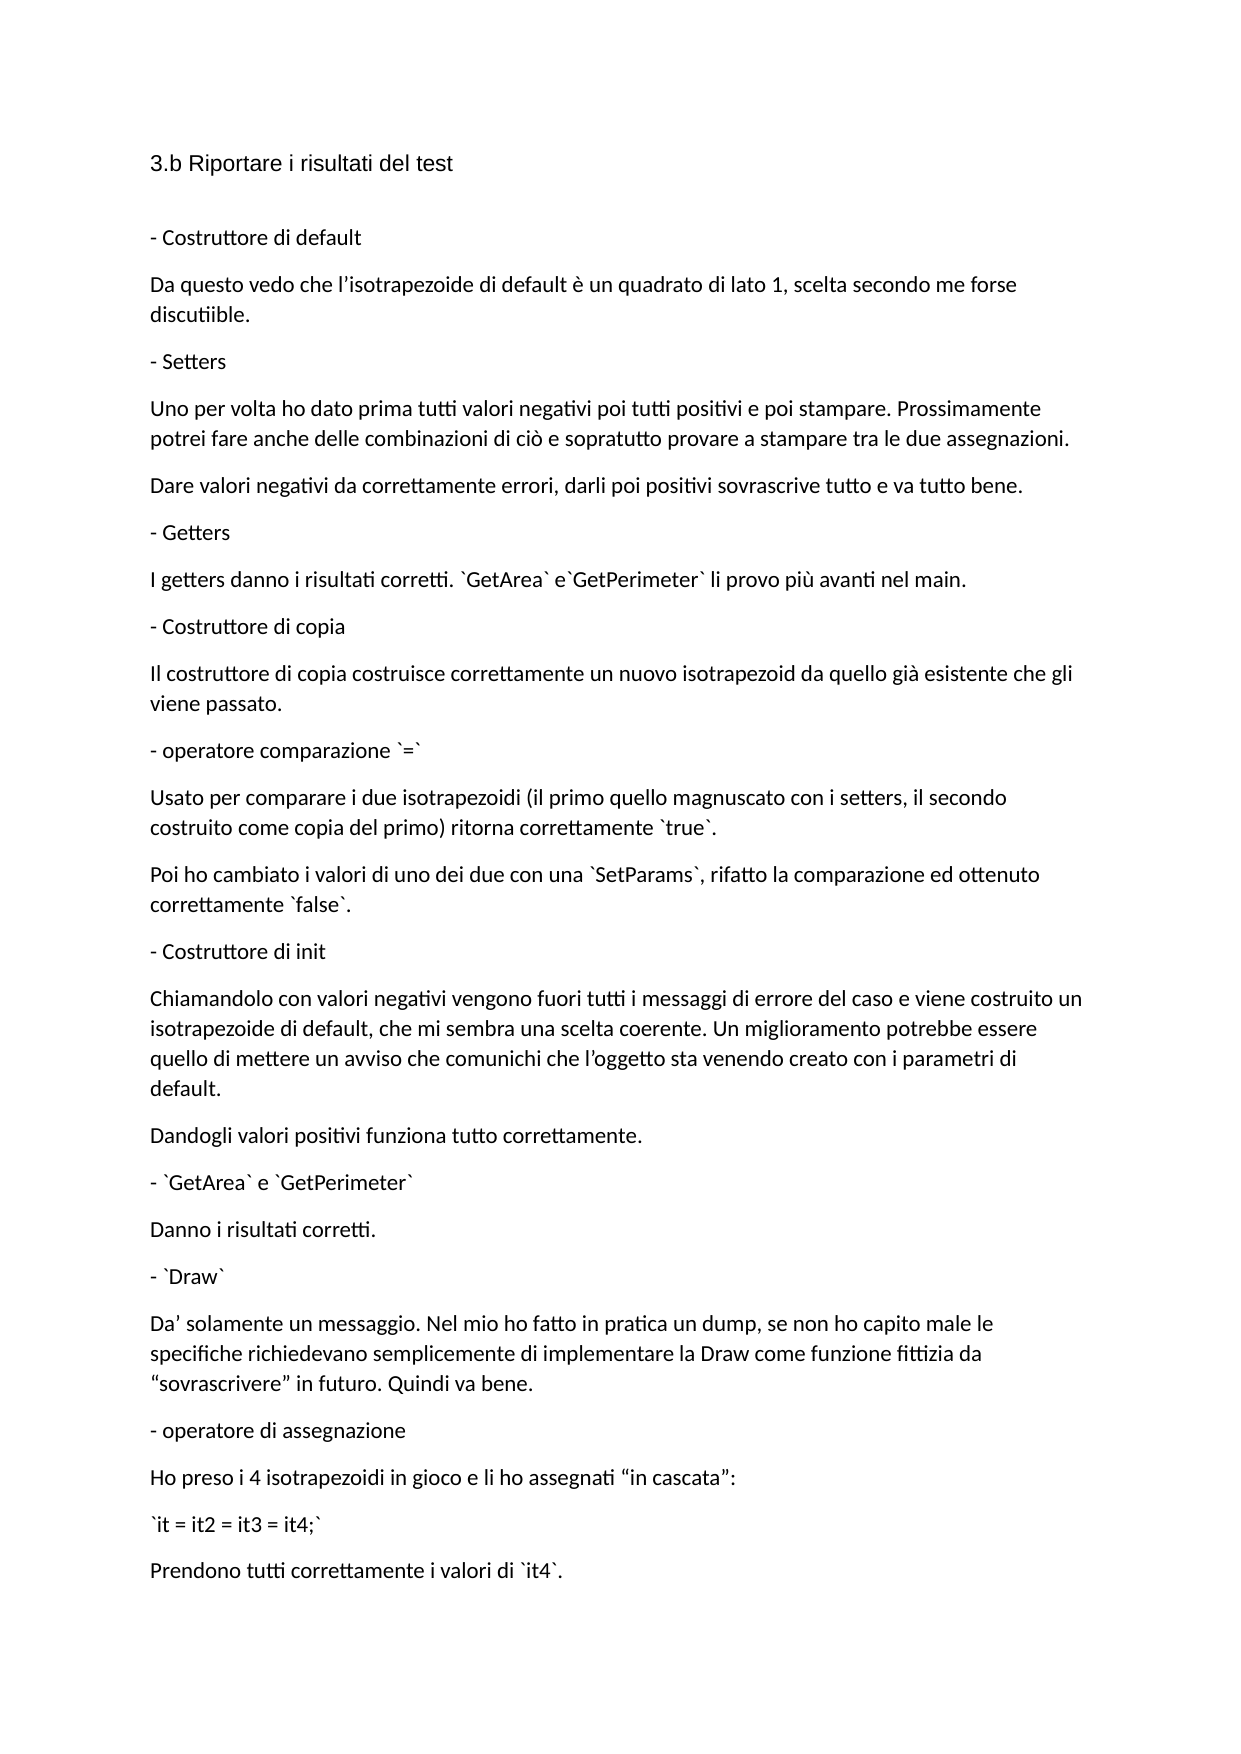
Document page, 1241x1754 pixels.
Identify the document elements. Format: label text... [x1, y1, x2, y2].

text - operatore comparazione `=` [150, 736, 1090, 764]
text Chiamandolo con valori negativi vengono fuori tutti i messaggi di errore del caso e viene costruito un isotrapezoide di default, che mi sembra una scelta coerente. Un miglioramento potrebbe essere quello di mettere un avviso che comunichi che l’oggetto sta venendo creato con i parametri di default. [150, 984, 1090, 1102]
text Dare valori negativi da correttamente errori, darli poi positivi sovrascrive tutto e va tutto bene. [150, 471, 1090, 499]
text - Costruttore di copia [150, 612, 1090, 640]
text 3.b Riportare i risultati del test [150, 150, 1090, 176]
text - Getters [150, 518, 1090, 546]
text I getters danno i risultati corretti. `GetArea` e`GetPerimeter` li provo più avanti nel main. [150, 565, 1090, 593]
text - Costruttore di init [150, 937, 1090, 965]
text Il costruttore di copia costruisce correttamente un nuovo isotrapezoid da quello già esistente che gli viene passato. [150, 659, 1090, 717]
text Danno i risultati corretti. [150, 1215, 1090, 1243]
text - Setters [150, 347, 1090, 375]
text Ho preso i 4 isotrapezoidi in gioco e li ho assegnati “in cascata”: [150, 1463, 1090, 1491]
text Uno per volta ho dato prima tutti valori negativi poi tutti positivi e poi stampare. Prossimamente potrei fare anche delle combinazioni di ciò e sopratutto provare a stampare tra le due assegnazioni. [150, 394, 1090, 452]
text Prendono tutti correttamente i valori di `it4`. [150, 1557, 1090, 1584]
text - Costruttore di default [150, 223, 1090, 251]
text Da questo vedo che l’isotrapezoide di default è un quadrato di lato 1, scelta secondo me forse discutiible. [150, 270, 1090, 328]
text Da’ solamente un messaggio. Nel mio ho fatto in pratica un dump, se non ho capito male le specifiche richiedevano semplicemente di implementare la Draw come funzione fittizia da “sovrascrivere” in futuro. Quindi va bene. [150, 1309, 1090, 1397]
text Poi ho cambiato i valori di uno dei due con una `SetParams`, rifatto la comparazione ed ottenuto correttamente `false`. [150, 860, 1090, 918]
text `it = it2 = it3 = it4;` [150, 1510, 1090, 1538]
text Dandogli valori positivi funziona tutto correttamente. [150, 1121, 1090, 1149]
text Usato per comparare i due isotrapezoidi (il primo quello magnuscato con i setters, il secondo costruito come copia del primo) ritorna correttamente `true`. [150, 783, 1090, 841]
text - `GetArea` e `GetPerimeter` [150, 1168, 1090, 1196]
text - `Draw` [150, 1262, 1090, 1290]
text - operatore di assegnazione [150, 1416, 1090, 1444]
